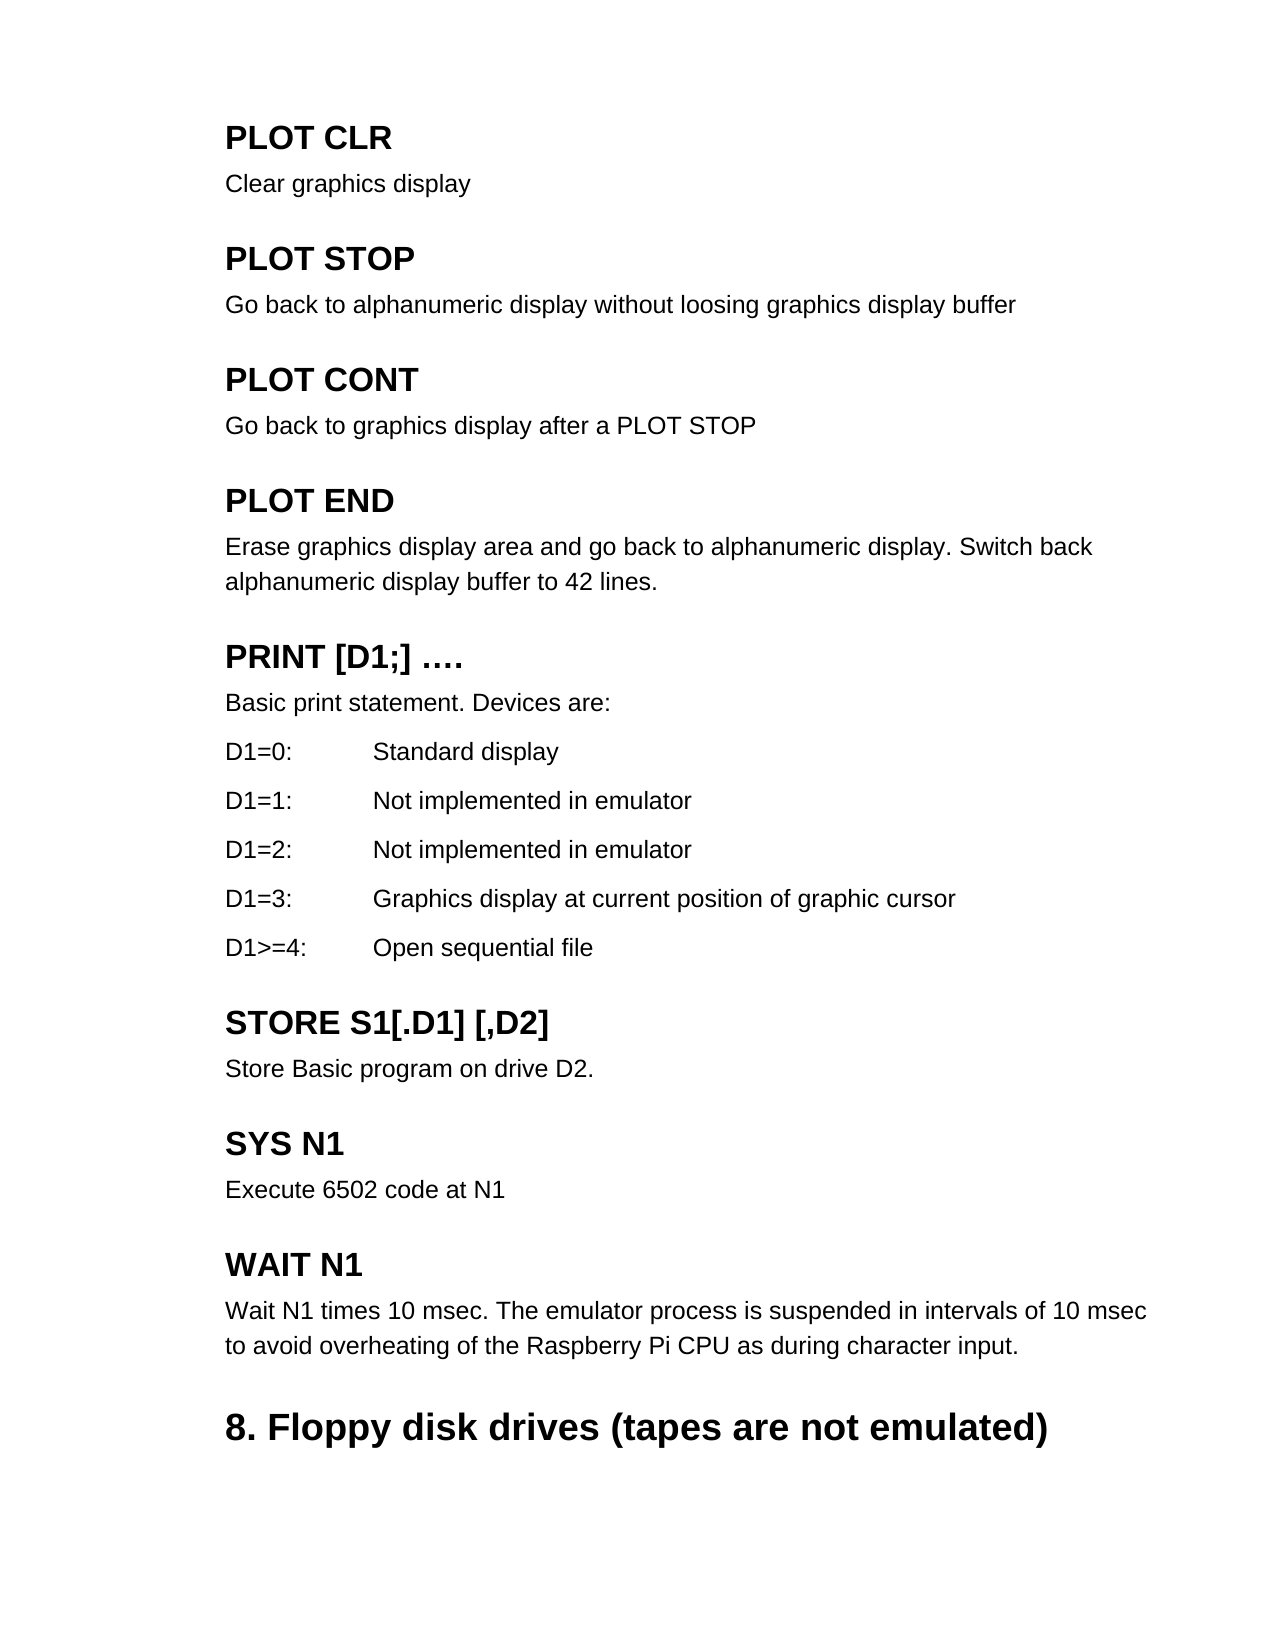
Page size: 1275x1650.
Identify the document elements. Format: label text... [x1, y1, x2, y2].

subtitle PLOT END [225, 481, 1157, 520]
text Execute 6502 code at N1 [225, 1175, 1157, 1204]
subtitle STORE S1[.D1] [,D2] [225, 1003, 1157, 1042]
text D1=0: Standard display [225, 737, 1157, 766]
subtitle WAIT N1 [225, 1245, 1157, 1284]
subtitle PLOT STOP [225, 239, 1157, 278]
text Erase graphics display area and go back to alphanumeric display. Switch back alphanumeric display buffer to 42 lines. [225, 532, 1157, 596]
text D1=1: Not implemented in emulator [225, 786, 1157, 815]
text Go back to alphanumeric display without loosing graphics display buffer [225, 290, 1157, 319]
text Store Basic program on drive D2. [225, 1054, 1157, 1083]
text Wait N1 times 10 msec. The emulator process is suspended in intervals of 10 msec to avoid overheating of the Raspberry Pi CPU as during character input. [225, 1296, 1157, 1359]
text D1=3: Graphics display at current position of graphic cursor [225, 884, 1157, 913]
subtitle PLOT CONT [225, 360, 1157, 399]
text Go back to graphics display after a PLOT STOP [225, 411, 1157, 440]
text Basic print statement. Devices are: [225, 688, 1157, 717]
subtitle 8. Floppy disk drives (tapes are not emulated) [225, 1405, 1157, 1448]
subtitle PLOT CLR [225, 118, 1157, 157]
text Clear graphics display [225, 169, 1157, 198]
text D1=2: Not implemented in emulator [225, 835, 1157, 864]
text D1>=4: Open sequential file [225, 933, 1157, 962]
subtitle PRINT [D1;] …. [225, 637, 1157, 675]
subtitle SYS N1 [225, 1124, 1157, 1163]
